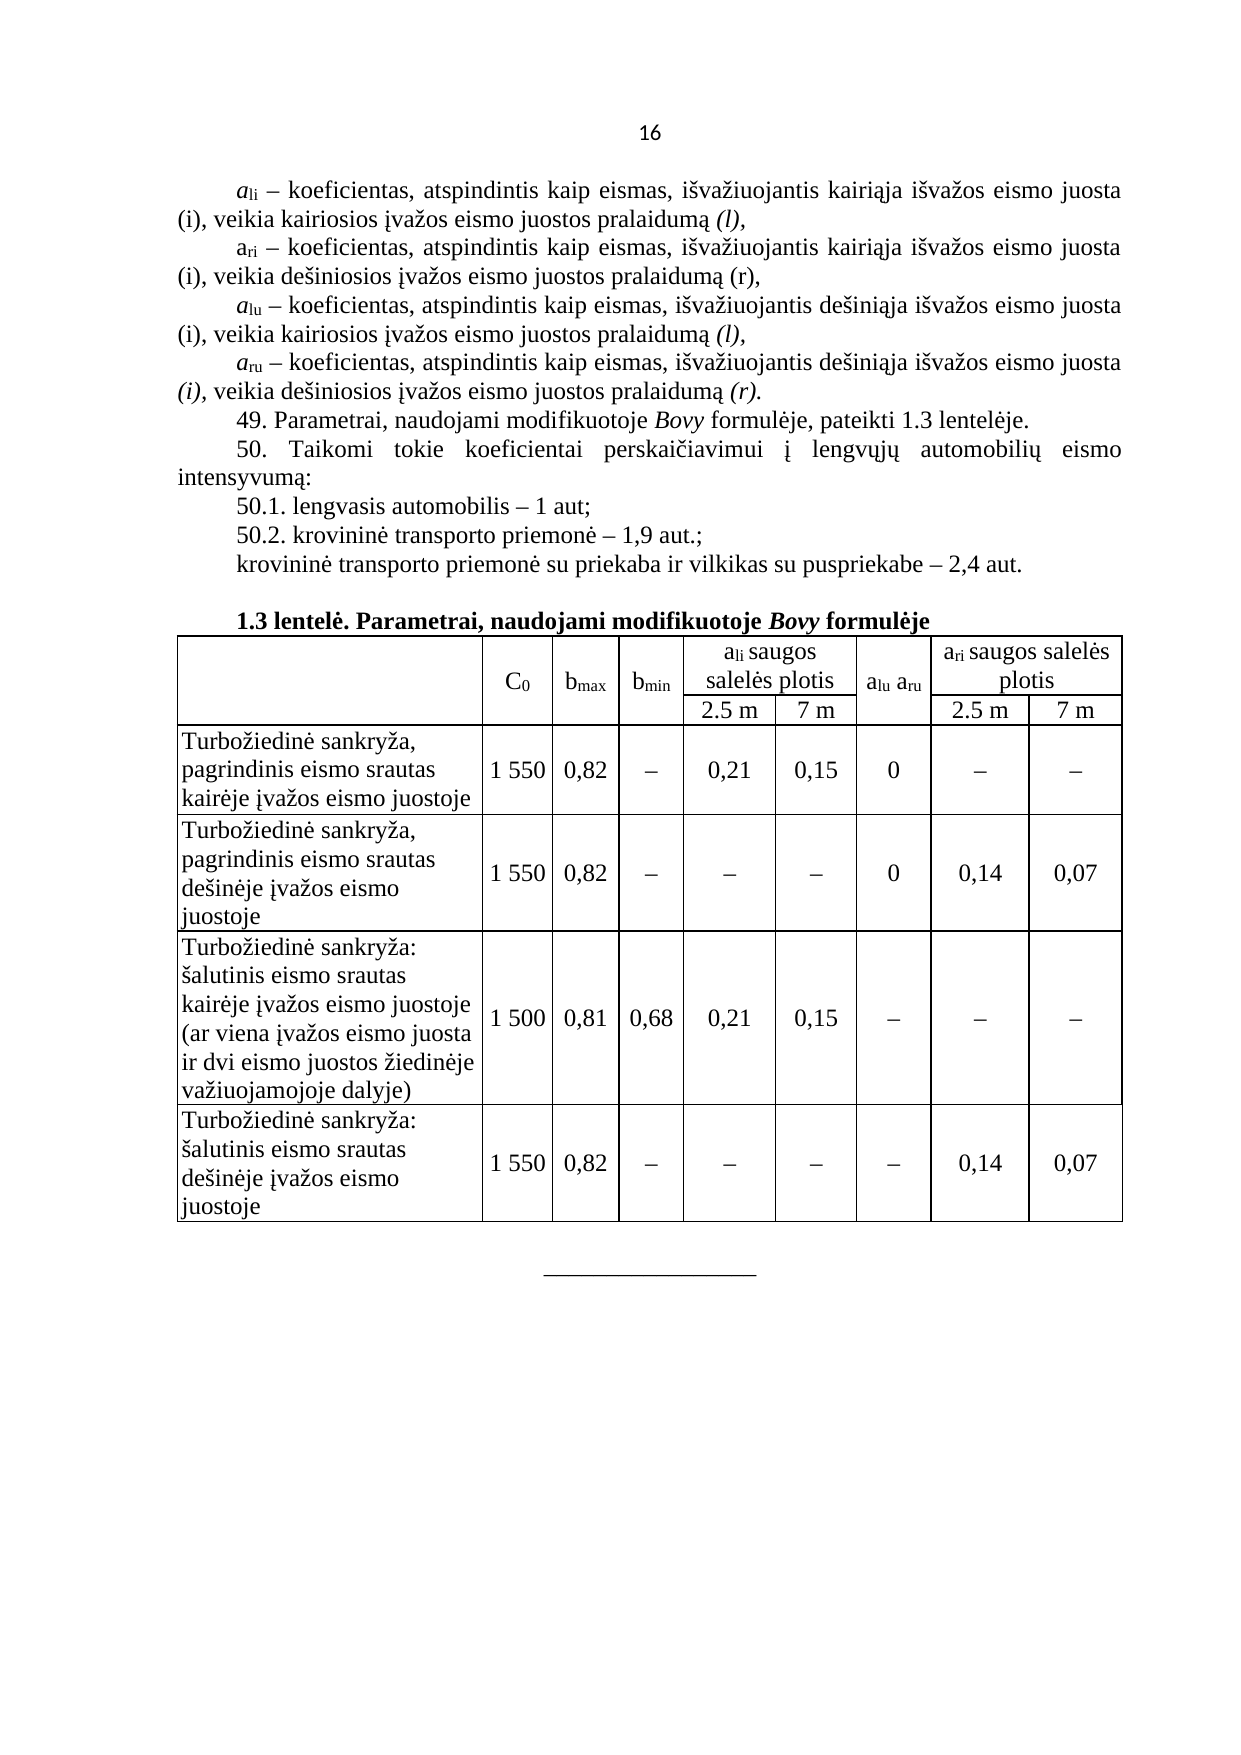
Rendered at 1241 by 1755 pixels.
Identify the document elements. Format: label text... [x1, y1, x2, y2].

table_header ari saugos salelės plotis [932, 637, 1121, 694]
table_cell – [857, 932, 930, 1104]
text alu – koeficientas, atspindintis kaip eismas, išvažiuojantis dešiniąja išvažos eismo juosta (i), veikia kairiosios įvažos eismo juostos pralaidumą (l), [177, 290, 1122, 347]
table_cell 1 550 [483, 726, 552, 813]
table_cell 0,14 [932, 815, 1028, 930]
table_cell – [776, 1105, 856, 1221]
table_cell 1 550 [483, 815, 552, 930]
table_cell – [1030, 726, 1121, 813]
table_cell 0,81 [553, 932, 618, 1104]
text ari – koeficientas, atspindintis kaip eismas, išvažiuojantis kairiąja išvažos eismo juosta (i), veikia dešiniosios įvažos eismo juostos pralaidumą (r), [177, 232, 1122, 290]
text 1.3 lentelė. Parametrai, naudojami modifikuotoje Bovy formulėje [177, 606, 1122, 635]
table_cell 2.5 m [932, 696, 1028, 724]
table_cell – [932, 932, 1028, 1104]
table_cell 0,82 [553, 1105, 618, 1221]
table_cell 7 m [776, 696, 856, 724]
table_cell 0,15 [776, 726, 856, 813]
text aru – koeficientas, atspindintis kaip eismas, išvažiuojantis dešiniąja išvažos eismo juosta (i), veikia dešiniosios įvažos eismo juostos pralaidumą (r). [177, 347, 1122, 405]
table_header bmin [620, 637, 683, 724]
table_header bmax [553, 637, 618, 724]
text ali – koeficientas, atspindintis kaip eismas, išvažiuojantis kairiąja išvažos eismo juosta (i), veikia kairiosios įvažos eismo juostos pralaidumą (l), [177, 175, 1122, 232]
table_cell 0,21 [684, 932, 775, 1104]
text _________________ [177, 1250, 1122, 1279]
table_header ali saugos salelės plotis [684, 637, 856, 694]
text 49. Parametrai, naudojami modifikuotoje Bovy formulėje, pateikti 1.3 lentelėje. [177, 405, 1122, 434]
table_cell – [857, 1105, 930, 1221]
text 50.2. krovininė transporto priemonė – 1,9 aut.; [177, 520, 1122, 549]
table_cell 2.5 m [684, 696, 775, 724]
table_cell 0,21 [684, 726, 775, 813]
table_header alu aru [857, 637, 930, 724]
table_cell – [1030, 932, 1121, 1104]
table_cell 0,07 [1030, 1105, 1122, 1221]
table_cell – [776, 815, 856, 930]
text 50.1. lengvasis automobilis – 1 aut; [177, 491, 1122, 520]
table_cell – [620, 815, 683, 930]
text 50. Taikomi tokie koeficientai perskaičiavimui į lengvųjų automobilių eismo intensyvumą: [177, 434, 1122, 491]
table_header C0 [483, 637, 552, 724]
table_cell – [932, 726, 1028, 813]
text krovininė transporto priemonė su priekaba ir vilkikas su puspriekabe – 2,4 aut. [177, 549, 1122, 577]
table_cell 0,07 [1030, 815, 1121, 930]
table_cell 0 [857, 726, 930, 813]
table_cell 7 m [1030, 696, 1121, 724]
table_cell 0,14 [932, 1105, 1028, 1221]
table_cell Turbožiedinė sankryža: šalutinis eismo srautas dešinėje įvažos eismo juostoje [178, 1105, 482, 1221]
table_cell – [620, 726, 683, 813]
table_cell 1 550 [483, 1105, 552, 1221]
table_cell – [620, 1105, 683, 1221]
table_cell Turbožiedinė sankryža: šalutinis eismo srautas kairėje įvažos eismo juostoje (ar viena įvažos eismo juosta ir dvi eismo juostos žiedinėje važiuojamojoje dalyje) [178, 932, 482, 1104]
table_cell 0,68 [620, 932, 683, 1104]
table_cell 0,82 [553, 815, 618, 930]
table_cell Turbožiedinė sankryža, pagrindinis eismo srautas kairėje įvažos eismo juostoje [178, 726, 482, 813]
table_cell 0,15 [776, 932, 856, 1104]
table_cell 1 500 [483, 932, 552, 1104]
table_header [178, 637, 482, 724]
table_cell 0 [857, 815, 930, 930]
table_cell Turbožiedinė sankryža, pagrindinis eismo srautas dešinėje įvažos eismo juostoje [178, 815, 482, 930]
table_cell – [684, 1105, 775, 1221]
table_cell 0,82 [553, 726, 618, 813]
table_cell – [684, 815, 775, 930]
